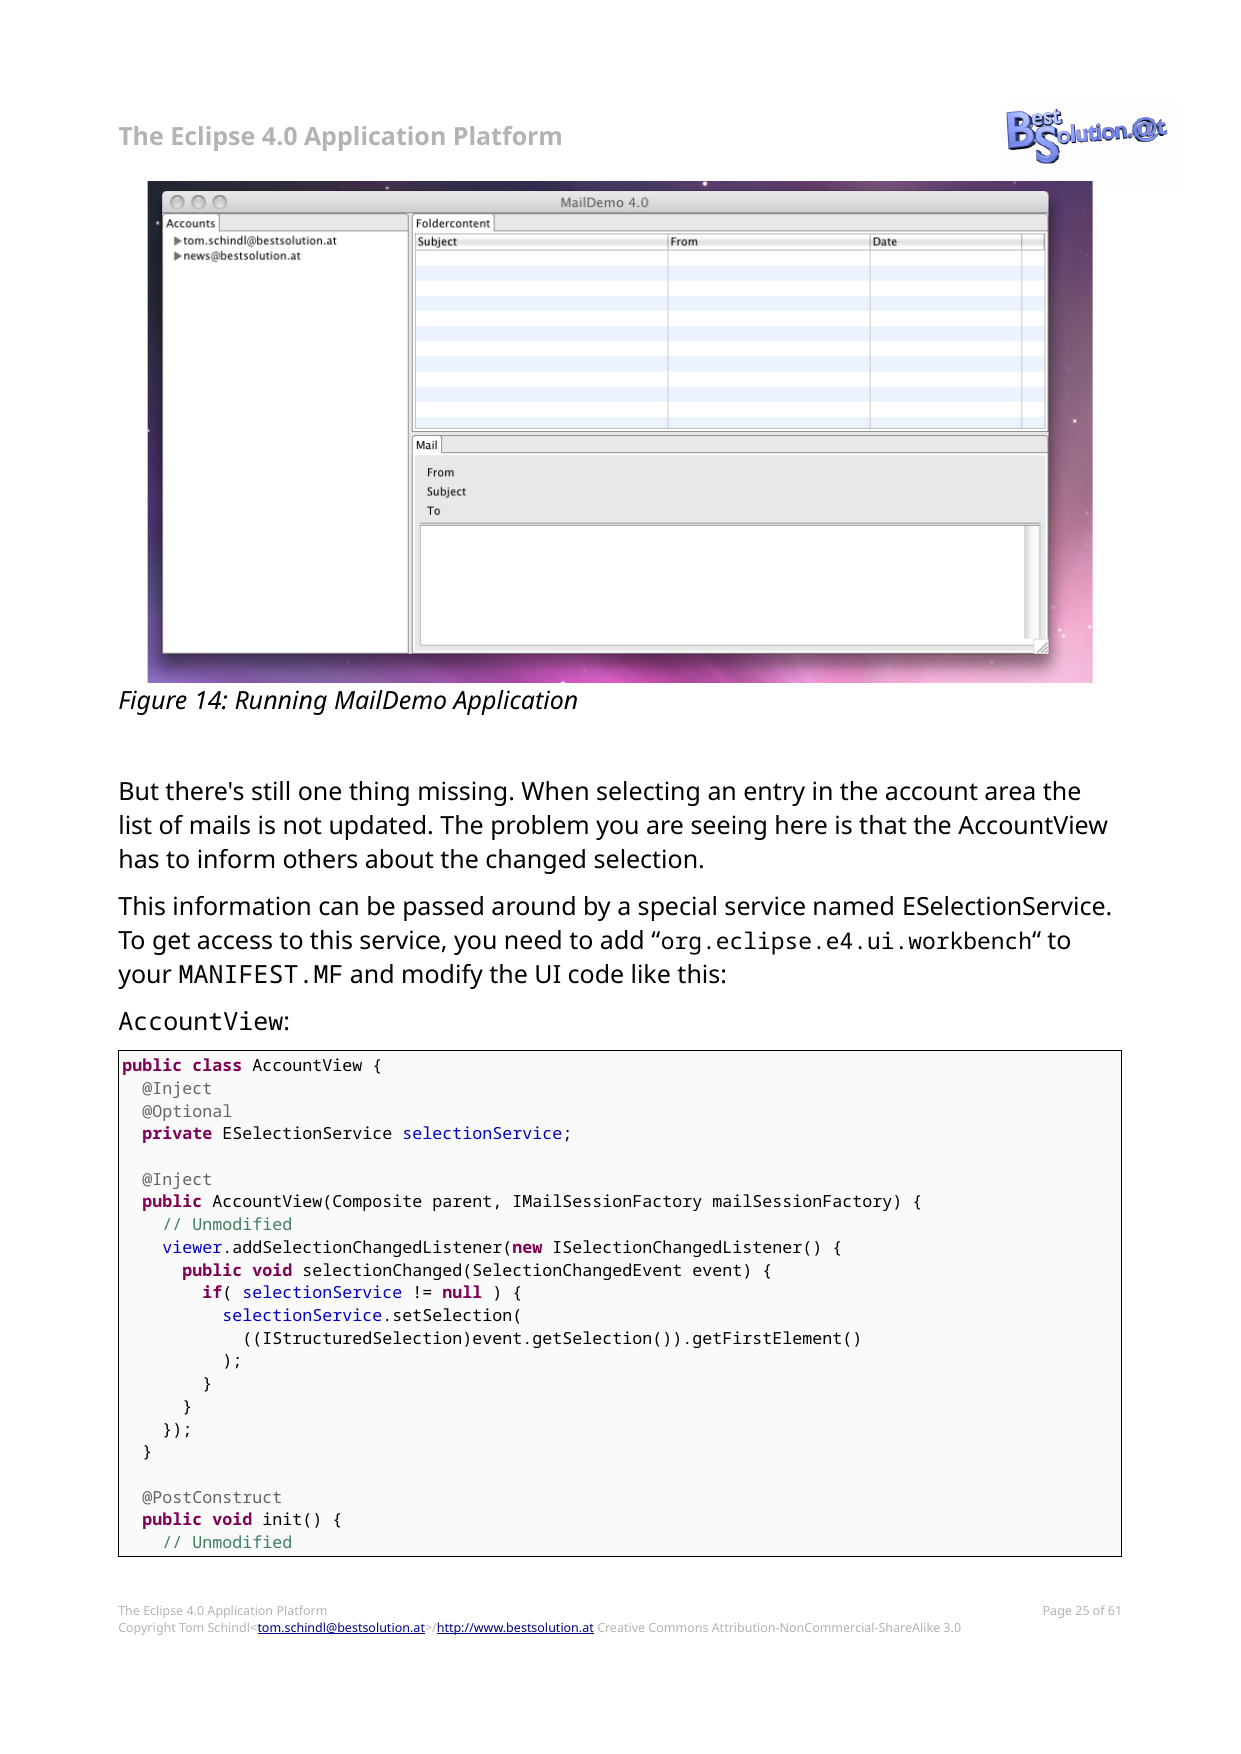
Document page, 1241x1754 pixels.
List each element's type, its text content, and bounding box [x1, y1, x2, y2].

text This information can be passed around by a special service named ESelectionService. To get access to this service, you need to add “org.eclipse.e4.ui.workbench“ to your MANIFEST.MF and modify the UI code like this: [118, 889, 1122, 991]
picture [147, 101, 1181, 683]
text Figure 14: Running MailDemo Application [118, 684, 1122, 717]
text But there's still one thing missing. When selecting an entry in the account area the list of mails is not updated. The problem you are seeing here is that the AccountView has to inform others about the changed selection. [118, 774, 1122, 876]
text public class AccountView { @Inject @Optional private ESelectionService selectionService; @Inject public AccountView(Composite parent, IMailSessionFactory mailSessionFactory) { // Unmodified viewer.addSelectionChangedListener(new ISelectionChangedListener() { public void selectionChanged(SelectionChangedEvent event) { if( selectionService != null ) { selectionService.setSelection( ((IStructuredSelection)event.getSelection()).getFirstElement() ); } } }); } @PostConstruct public void init() { // Unmodified [119, 1051, 1121, 1556]
text AccountView: [118, 1003, 1122, 1037]
